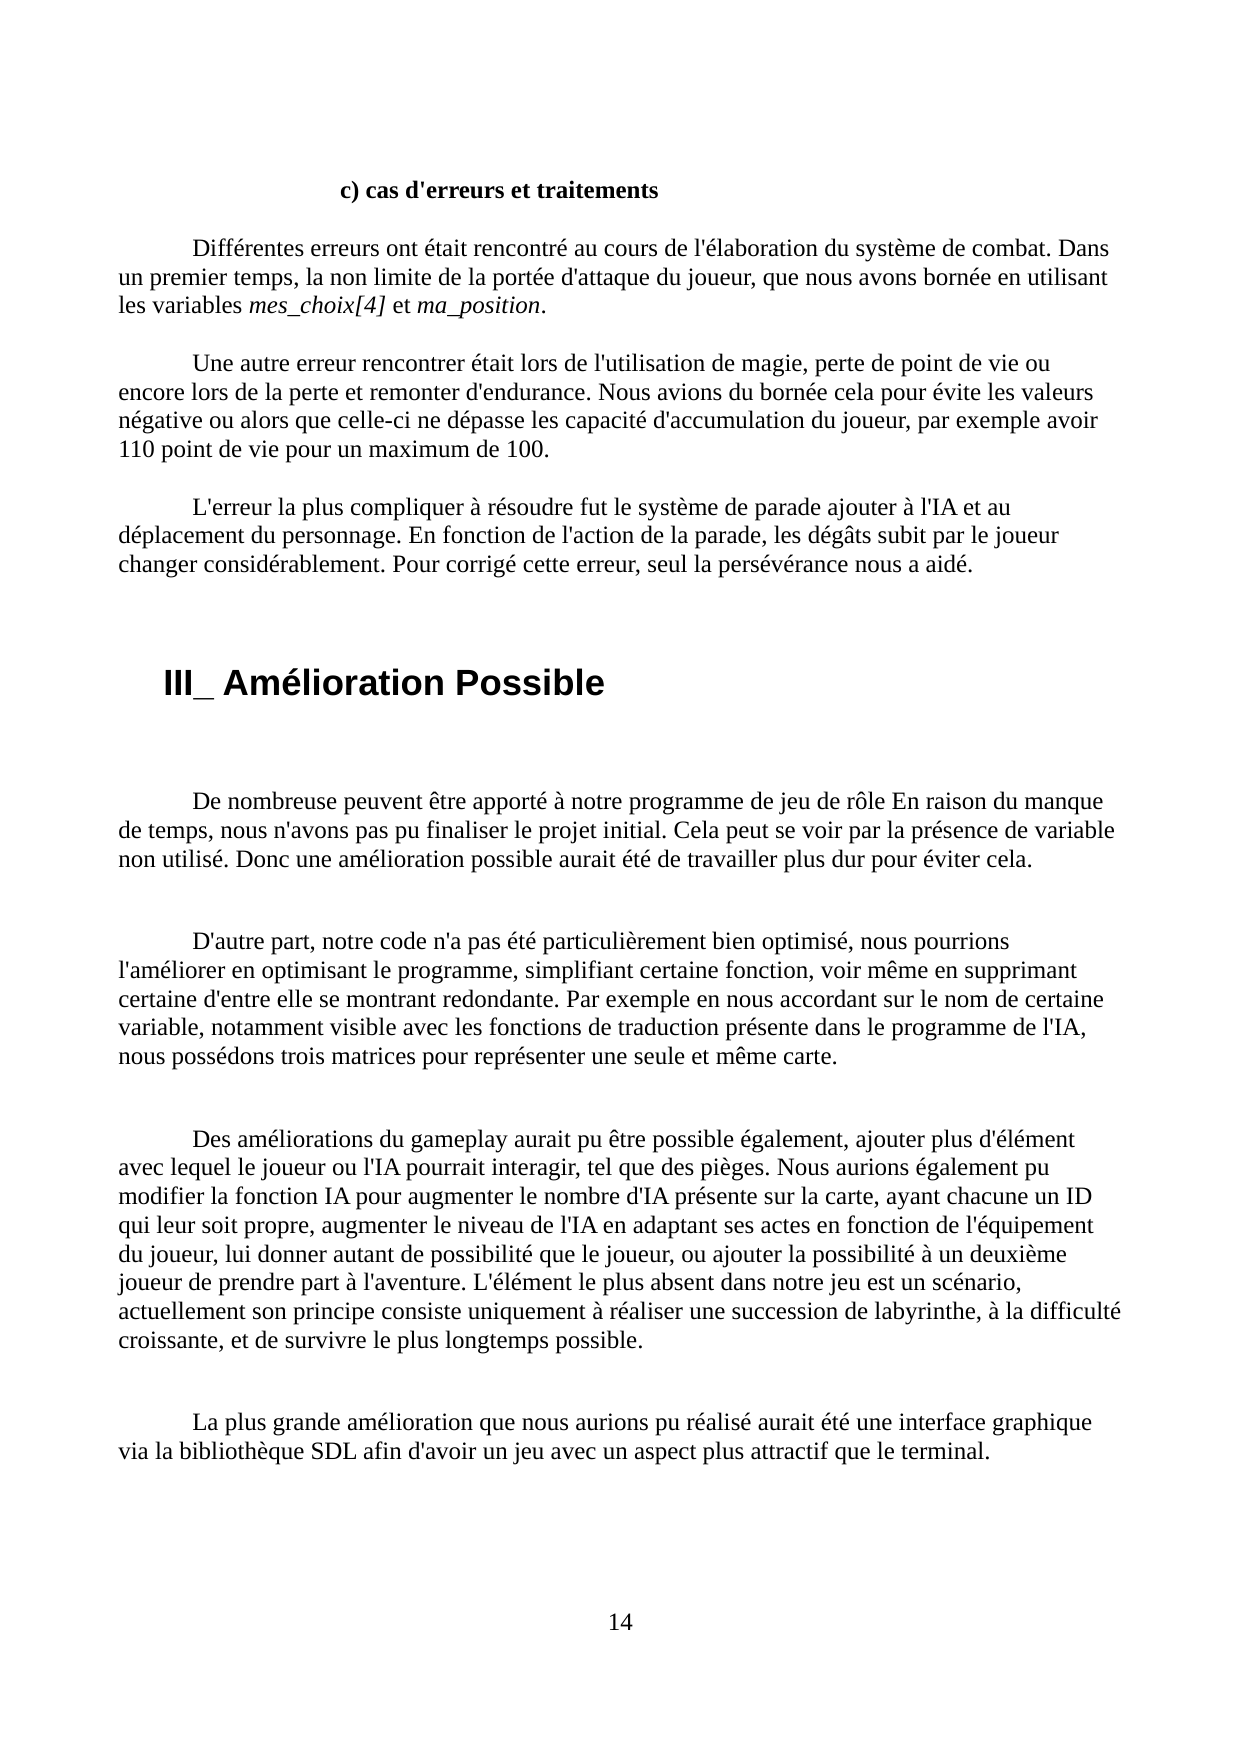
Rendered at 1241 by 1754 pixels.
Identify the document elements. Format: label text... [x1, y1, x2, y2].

text Des améliorations du gameplay aurait pu être possible également, ajouter plus d'élément avec lequel le joueur ou l'IA pourrait interagir, tel que des pièges. Nous aurions également pu modifier la fonction IA pour augmenter le nombre d'IA présente sur la carte, ayant chacune un ID qui leur soit propre, augmenter le niveau de l'IA en adaptant ses actes en fonction de l'équipement du joueur, lui donner autant de possibilité que le joueur, ou ajouter la possibilité à un deuxième joueur de prendre part à l'aventure. L'élément le plus absent dans notre jeu est un scénario, actuellement son principe consiste uniquement à réaliser une succession de labyrinthe, à la difficulté croissante, et de survivre le plus longtemps possible. [118, 1124, 1122, 1354]
text De nombreuse peuvent être apporté à notre programme de jeu de rôle En raison du manque de temps, nous n'avons pas pu finaliser le projet initial. Cela peut se voir par la présence de variable non utilisé. Donc une amélioration possible aurait été de travailler plus dur pour éviter cela. [118, 786, 1122, 872]
text Une autre erreur rencontrer était lors de l'utilisation de magie, perte de point de vie ou encore lors de la perte et remonter d'endurance. Nous avions du bornée cela pour évite les valeurs négative ou alors que celle-ci ne dépasse les capacité d'accumulation du joueur, par exemple avoir 110 point de vie pour un maximum de 100. [118, 348, 1122, 463]
text D'autre part, notre code n'a pas été particulièrement bien optimisé, nous pourrions l'améliorer en optimisant le programme, simplifiant certaine fonction, voir même en supprimant certaine d'entre elle se montrant redondante. Par exemple en nous accordant sur le nom de certaine variable, notamment visible avec les fonctions de traduction présente dans le programme de l'IA, nous possédons trois matrices pour représenter une seule et même carte. [118, 926, 1122, 1070]
text L'erreur la plus compliquer à résoudre fut le système de parade ajouter à l'IA et au déplacement du personnage. En fonction de l'action de la parade, les dégâts subit par le joueur changer considérablement. Pour corrigé cette erreur, seul la persévérance nous a aidé. [118, 492, 1122, 578]
text c) cas d'erreurs et traitements [118, 176, 1122, 204]
subtitle III_ Amélioration Possible [118, 661, 1122, 703]
text La plus grande amélioration que nous aurions pu réalisé aurait été une interface graphique via la bibliothèque SDL afin d'avoir un jeu avec un aspect plus attractif que le terminal. [118, 1407, 1122, 1465]
text Différentes erreurs ont était rencontré au cours de l'élaboration du système de combat. Dans un premier temps, la non limite de la portée d'attaque du joueur, que nous avons bornée en utilisant les variables mes_choix[4] et ma_position. [118, 233, 1122, 319]
